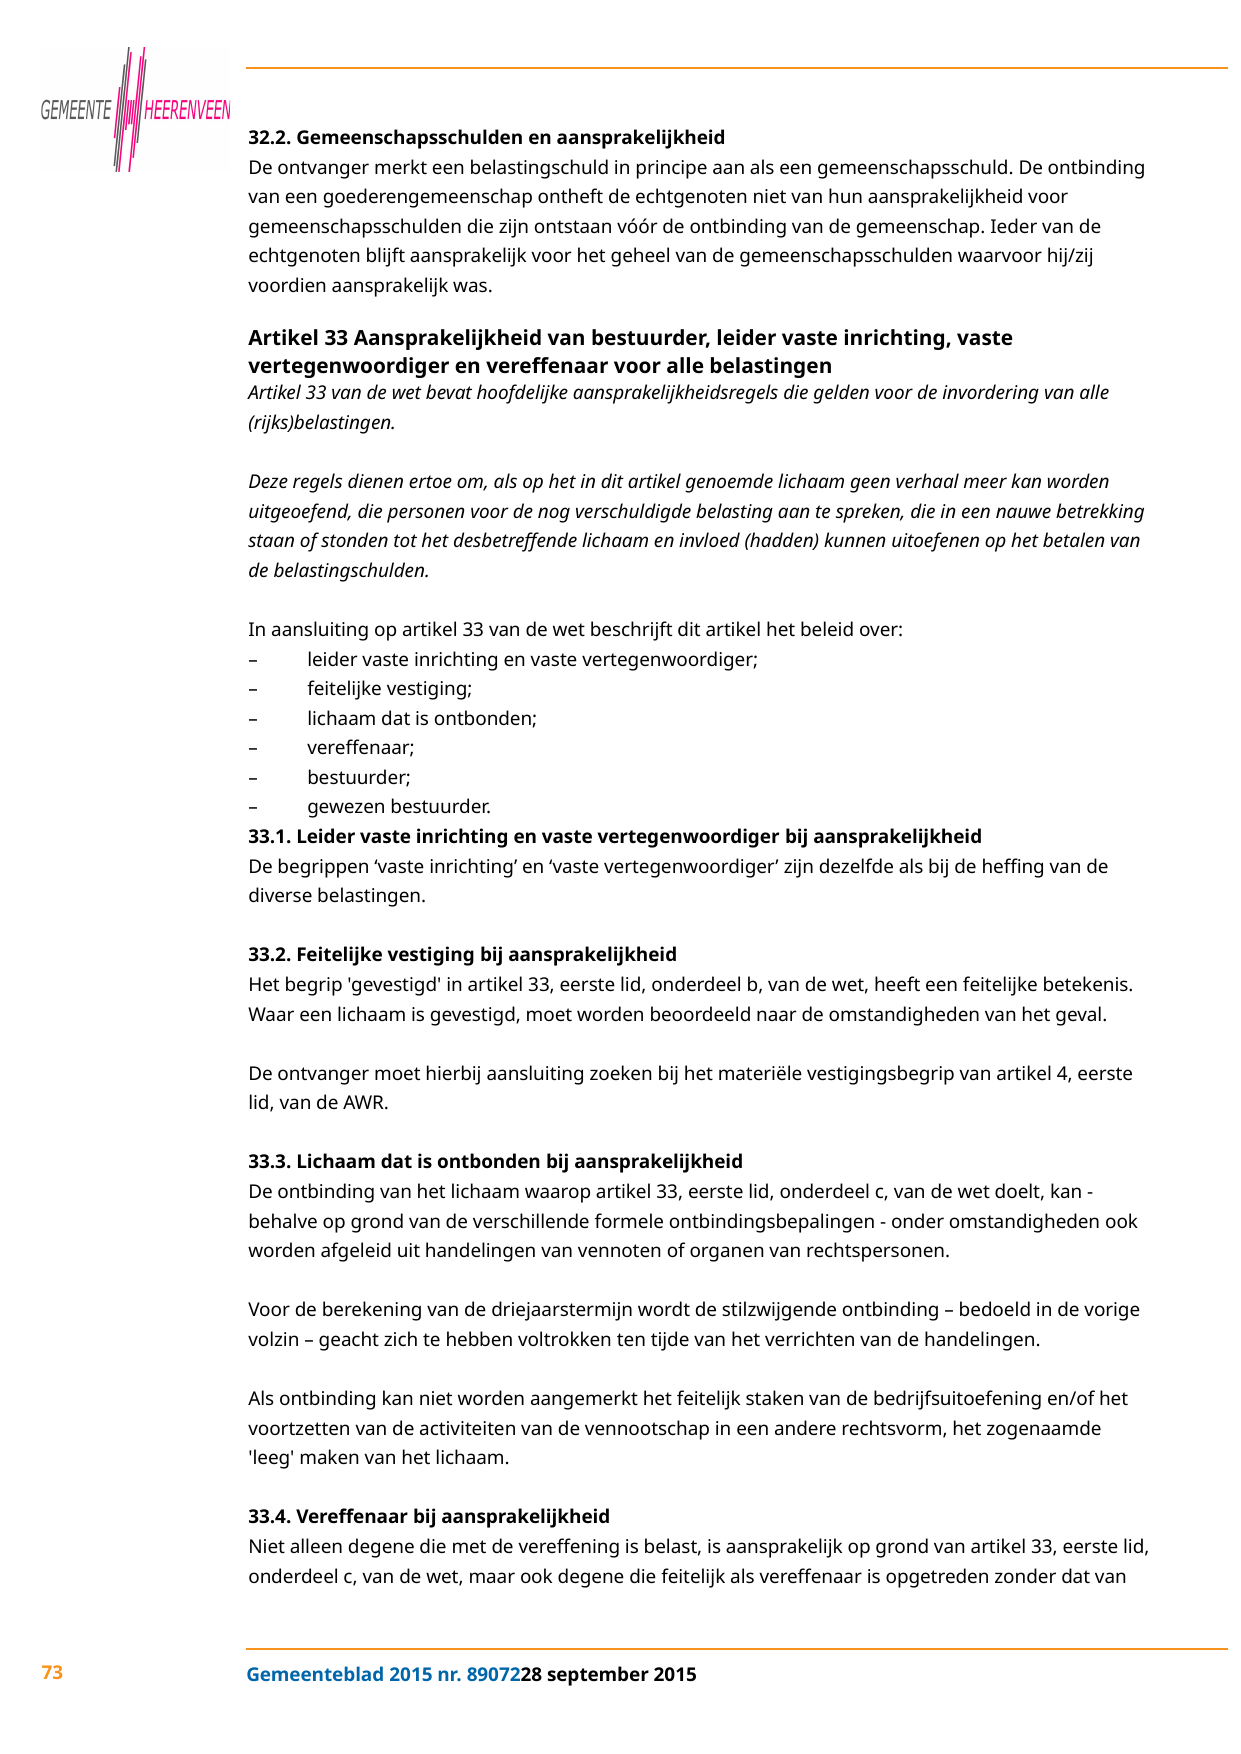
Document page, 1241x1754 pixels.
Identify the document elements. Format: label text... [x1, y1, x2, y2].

text De ontvanger merkt een belastingschuld in principe aan als een gemeenschapsschuld. De ontbinding van een goederengemeenschap ontheft de echtgenoten niet van hun aansprakelijkheid voor gemeenschapsschulden die zijn ontstaan vóór de ontbinding van de gemeenschap. Ieder van de echtgenoten blijft aansprakelijk voor het geheel van de gemeenschapsschulden waarvoor hij/zij voordien aansprakelijk was. [248, 154, 1152, 298]
list gewezen bestuurder. [248, 794, 1152, 819]
text Niet alleen degene die met de vereffening is belast, is aansprakelijk op grond van artikel 33, eerste lid, onderdeel c, van de wet, maar ook degene die feitelijk als vereffenaar is opgetreden zonder dat van [248, 1533, 1152, 1589]
text De ontbinding van het lichaam waarop artikel 33, eerste lid, onderdeel c, van de wet doelt, kan - behalve op grond van de verschillende formele ontbindingsbepalingen - onder omstandigheden ook worden afgeleid uit handelingen van vennoten of organen van rechtspersonen. [248, 1178, 1152, 1263]
text 32.2. Gemeenschapsschulden en aansprakelijkheid [248, 124, 1152, 150]
text 33.2. Feitelijke vestiging bij aansprakelijkheid [248, 942, 1152, 967]
text Als ontbinding kan niet worden aangemerkt het feitelijk staken van de bedrijfsuitoefening en/of het voortzetten van de activiteiten van de vennootschap in een andere rechtsvorm, het zogenaamde 'leeg' maken van het lichaam. [248, 1385, 1152, 1470]
text Voor de berekening van de driejaarstermijn wordt de stilzwijgende ontbinding – bedoeld in de vorige volzin – geacht zich te hebben voltrokken ten tijde van het verrichten van de handelingen. [248, 1297, 1152, 1352]
text Het begrip 'gevestigd' in artikel 33, eerste lid, onderdeel b, van de wet, heeft een feitelijke betekenis. Waar een lichaam is gevestigd, moet worden beoordeeld naar de omstandigheden van het geval. [248, 971, 1152, 1027]
text 33.4. Vereffenaar bij aansprakelijkheid [248, 1504, 1152, 1529]
list vereffenaar; [248, 734, 1152, 760]
list bestuurder; [248, 764, 1152, 790]
list leider vaste inrichting en vaste vertegenwoordiger; [248, 646, 1152, 672]
text Artikel 33 Aansprakelijkheid van bestuurder, leider vaste inrichting, vaste vertegenwoordiger en vereffenaar voor alle belastingen [248, 323, 1152, 379]
text De ontvanger moet hierbij aansluiting zoeken bij het materiële vestigingsbegrip van artikel 4, eerste lid, van de AWR. [248, 1060, 1152, 1115]
text Deze regels dienen ertoe om, als op het in dit artikel genoemde lichaam geen verhaal meer kan worden uitgeoefend, die personen voor de nog verschuldigde belasting aan te spreken, die in een nauwe betrekking staan of stonden tot het desbetreffende lichaam en invloed (hadden) kunnen uitoefenen op het betalen van de belastingschulden. [248, 468, 1152, 583]
text De begrippen ‘vaste inrichting’ en ‘vaste vertegenwoordiger’ zijn dezelfde als bij de heffing van de diverse belastingen. [248, 853, 1152, 908]
list feitelijke vestiging; [248, 675, 1152, 701]
text In aansluiting op artikel 33 van de wet beschrijft dit artikel het beleid over: [248, 616, 1152, 642]
picture [41, 47, 231, 172]
text 33.3. Lichaam dat is ontbonden bij aansprakelijkheid [248, 1149, 1152, 1174]
text 33.1. Leider vaste inrichting en vaste vertegenwoordiger bij aansprakelijkheid [248, 823, 1152, 849]
text Artikel 33 van de wet bevat hoofdelijke aansprakelijkheidsregels die gelden voor de invordering van alle (rijks)belastingen. [248, 379, 1152, 435]
list lichaam dat is ontbonden; [248, 705, 1152, 731]
